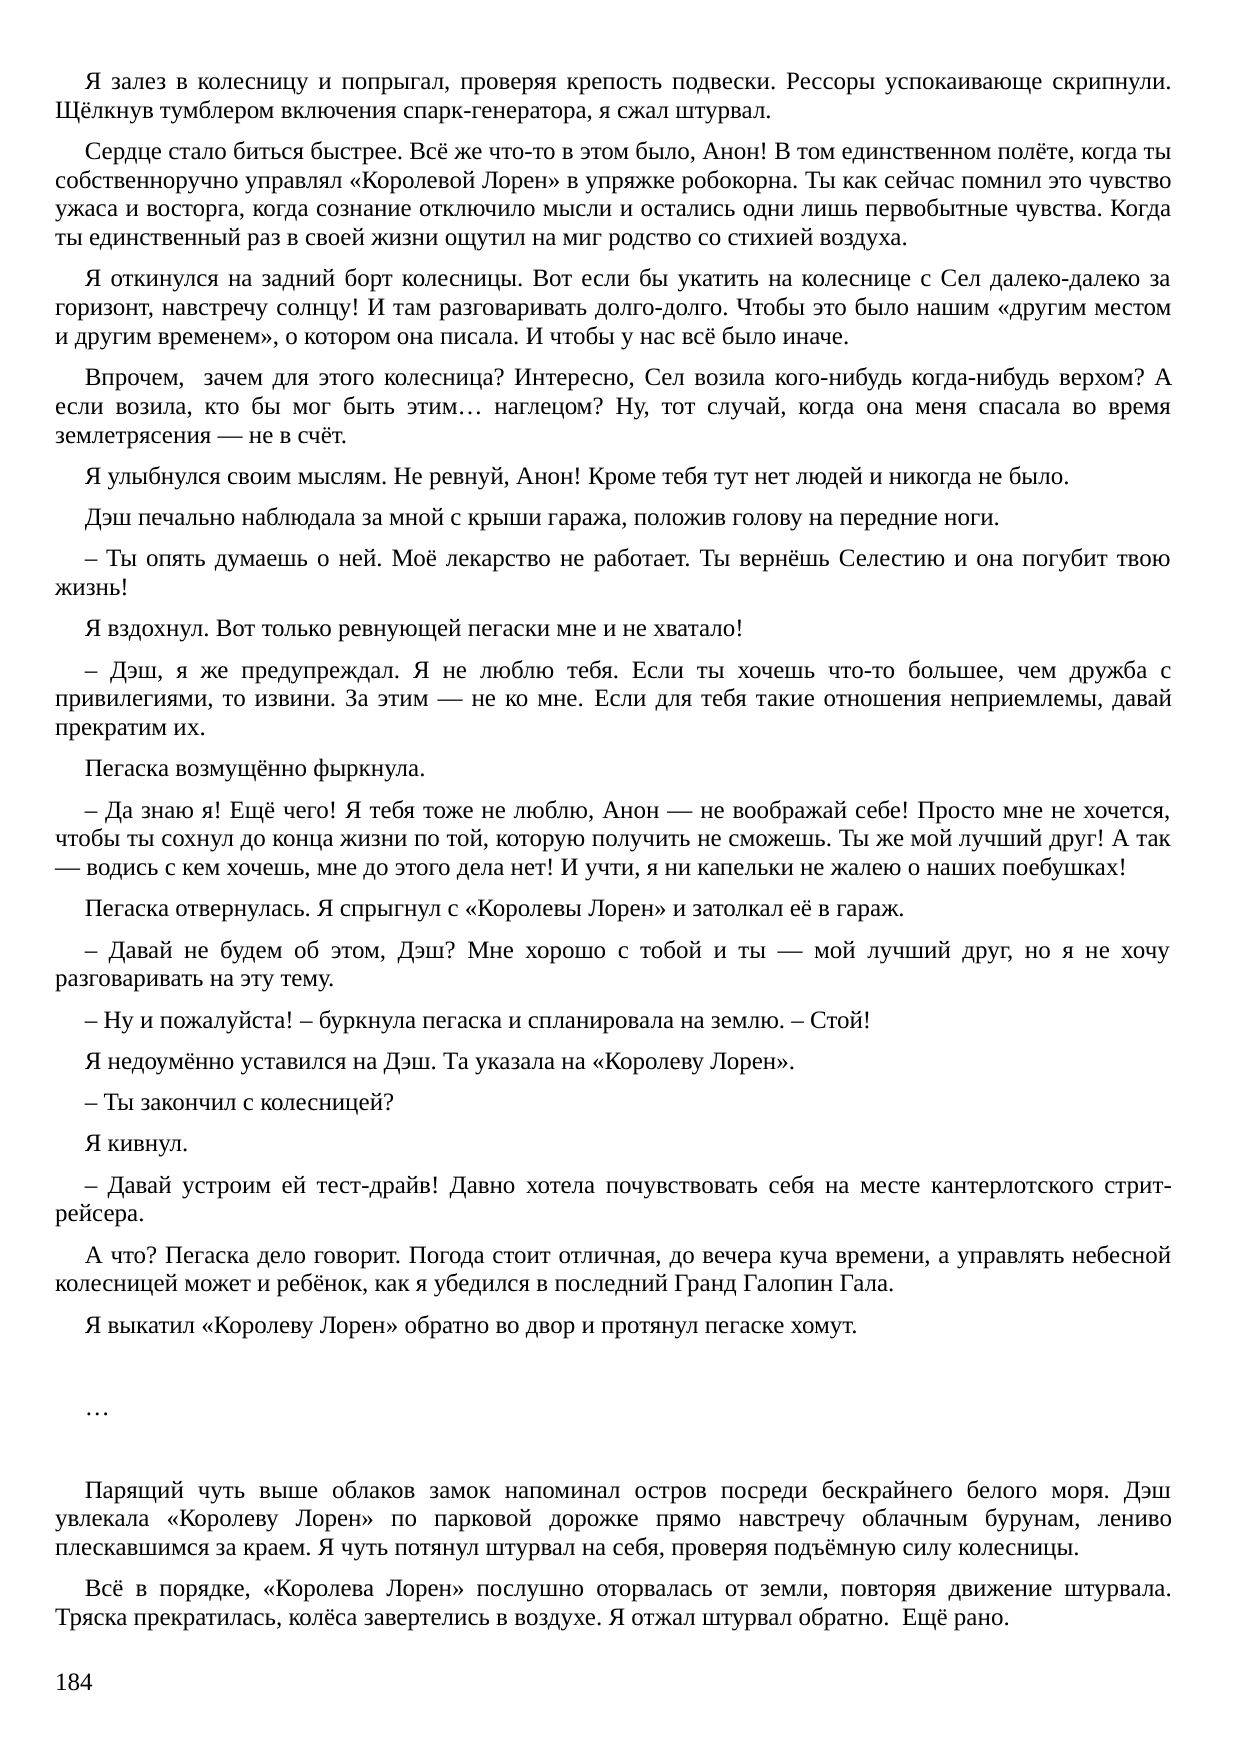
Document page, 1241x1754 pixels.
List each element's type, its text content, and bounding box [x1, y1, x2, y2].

text Я залез в колесницу и попрыгал, проверяя крепость подвески. Рессоры успокаивающе скрипнули. Щёлкнув тумблером включения спарк-генератора, я сжал штурвал. [55, 66, 1173, 123]
text Я вздохнул. Вот только ревнующей пегаски мне и не хватало! [55, 613, 1173, 642]
text – Ну и пожалуйста! – буркнула пегаска и спланировала на землю. – Стой! [55, 1005, 1173, 1033]
text А что? Пегаска дело говорит. Погода стоит отличная, до вечера куча времени, а управлять небесной колесницей может и ребёнок, как я убедился в последний Гранд Галопин Гала. [55, 1240, 1173, 1297]
text Сердце стало биться быстрее. Всё же что-то в этом было, Анон! В том единственном полёте, когда ты собственноручно управлял «Королевой Лорен» в упряжке робокорна. Ты как сейчас помнил это чувство ужаса и восторга, когда сознание отключило мысли и остались одни лишь первобытные чувства. Когда ты единственный раз в своей жизни ощутил на миг родство со стихией воздуха. [55, 136, 1173, 251]
text – Да знаю я! Ещё чего! Я тебя тоже не люблю, Анон — не воображай себе! Просто мне не хочется, чтобы ты сохнул до конца жизни по той, которую получить не сможешь. Ты же мой лучший друг! А так — водись с кем хочешь, мне до этого дела нет! И учти, я ни капельки не жалею о наших поебушках! [55, 795, 1173, 881]
text Я выкатил «Королеву Лорен» обратно во двор и протянул пегаске хомут. [55, 1310, 1173, 1338]
text Я кивнул. [55, 1128, 1173, 1157]
text Всё в порядке, «Королева Лорен» послушно оторвалась от земли, повторяя движение штурвала. Тряска прекратилась, колёса завертелись в воздухе. Я отжал штурвал обратно. Ещё рано. [55, 1573, 1173, 1631]
text Парящий чуть выше облаков замок напоминал остров посреди бескрайнего белого моря. Дэш увлекала «Королеву Лорен» по парковой дорожке прямо навстречу облачным бурунам, лениво плескавшимся за краем. Я чуть потянул штурвал на себя, проверяя подъёмную силу колесницы. [55, 1475, 1173, 1561]
text – Давай не будем об этом, Дэш? Мне хорошо с тобой и ты — мой лучший друг, но я не хочу разговаривать на эту тему. [55, 935, 1173, 992]
text – Дэш, я же предупреждал. Я не люблю тебя. Если ты хочешь что-то большее, чем дружба с привилегиями, то извини. За этим — не ко мне. Если для тебя такие отношения неприемлемы, давай прекратим их. [55, 655, 1173, 741]
text – Ты закончил с колесницей? [55, 1087, 1173, 1116]
text Я недоумённо уставился на Дэш. Та указала на «Королеву Лорен». [55, 1046, 1173, 1075]
text Впрочем, зачем для этого колесница? Интересно, Сел возила кого-нибудь когда-нибудь верхом? А если возила, кто бы мог быть этим… наглецом? Ну, тот случай, когда она меня спасала во время землетрясения — не в счёт. [55, 362, 1173, 448]
text – Ты опять думаешь о ней. Моё лекарство не работает. Ты вернёшь Селестию и она погубит твою жизнь! [55, 543, 1173, 601]
text … [55, 1392, 1173, 1421]
text Дэш печально наблюдала за мной с крыши гаража, положив голову на передние ноги. [55, 502, 1173, 531]
text Я улыбнулся своим мыслям. Не ревнуй, Анон! Кроме тебя тут нет людей и никогда не было. [55, 461, 1173, 490]
text Я откинулся на задний борт колесницы. Вот если бы укатить на колеснице с Сел далеко-далеко за горизонт, навстречу солнцу! И там разговаривать долго-долго. Чтобы это было нашим «другим местом и другим временем», о котором она писала. И чтобы у нас всё было иначе. [55, 263, 1173, 350]
text – Давай устроим ей тест-драйв! Давно хотела почувствовать себя на месте кантерлотского стрит-рейсера. [55, 1170, 1173, 1227]
text Пегаска отвернулась. Я спрыгнул с «Королевы Лорен» и затолкал её в гараж. [55, 893, 1173, 922]
text Пегаска возмущённо фыркнула. [55, 753, 1173, 782]
